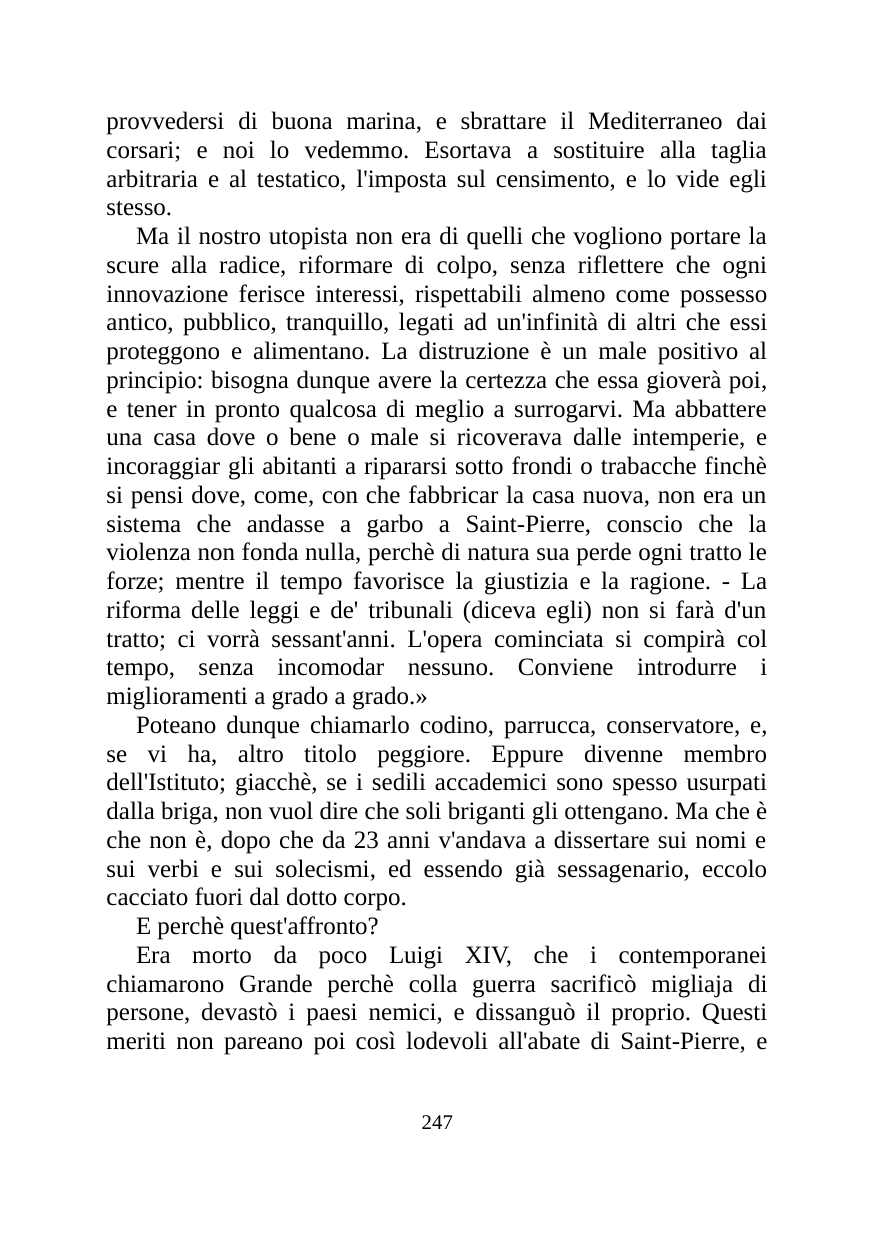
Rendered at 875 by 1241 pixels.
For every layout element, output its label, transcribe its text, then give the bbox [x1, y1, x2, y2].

text Era morto da poco Luigi XIV, che i contemporanei chiamarono Grande perchè colla guerra sacrificò migliaja di persone, devastò i paesi nemici, e dissanguò il proprio. Questi meriti non pareano poi così lodevoli all'abate di Saint-Pierre, e [106, 940, 768, 1055]
text Poteano dunque chiamarlo codino, parrucca, conservatore, e, se vi ha, altro titolo peggiore. Eppure divenne membro dell'Istituto; giacchè, se i sedili accademici sono spesso usurpati dalla briga, non vuol dire che soli briganti gli ottengano. Ma che è che non è, dopo che da 23 anni v'andava a dissertare sui nomi e sui verbi e sui solecismi, ed essendo già sessagenario, eccolo cacciato fuori dal dotto corpo. [106, 710, 768, 911]
text Ma il nostro utopista non era di quelli che vogliono portare la scure alla radice, riformare di colpo, senza riflettere che ogni innovazione ferisce interessi, rispettabili almeno come possesso antico, pubblico, tranquillo, legati ad un'infinità di altri che essi proteggono e alimentano. La distruzione è un male positivo al principio: bisogna dunque avere la certezza che essa gioverà poi, e tener in pronto qualcosa di meglio a surrogarvi. Ma abbattere una casa dove o bene o male si ricoverava dalle intemperie, e incoraggiar gli abitanti a ripararsi sotto frondi o trabacche finchè si pensi dove, come, con che fabbricar la casa nuova, non era un sistema che andasse a garbo a Saint-Pierre, conscio che la violenza non fonda nulla, perchè di natura sua perde ogni tratto le forze; mentre il tempo favorisce la giustizia e la ragione. - La riforma delle leggi e de' tribunali (diceva egli) non si farà d'un tratto; ci vorrà sessant'anni. L'opera cominciata si compirà col tempo, senza incomodar nessuno. Conviene introdurre i miglioramenti a grado a grado.» [106, 221, 768, 710]
text provvedersi di buona marina, e sbrattare il Mediterraneo dai corsari; e noi lo vedemmo. Esortava a sostituire alla taglia arbitraria e al testatico, l'imposta sul censimento, e lo vide egli stesso. [106, 106, 768, 221]
text E perchè quest'affronto? [106, 911, 768, 940]
